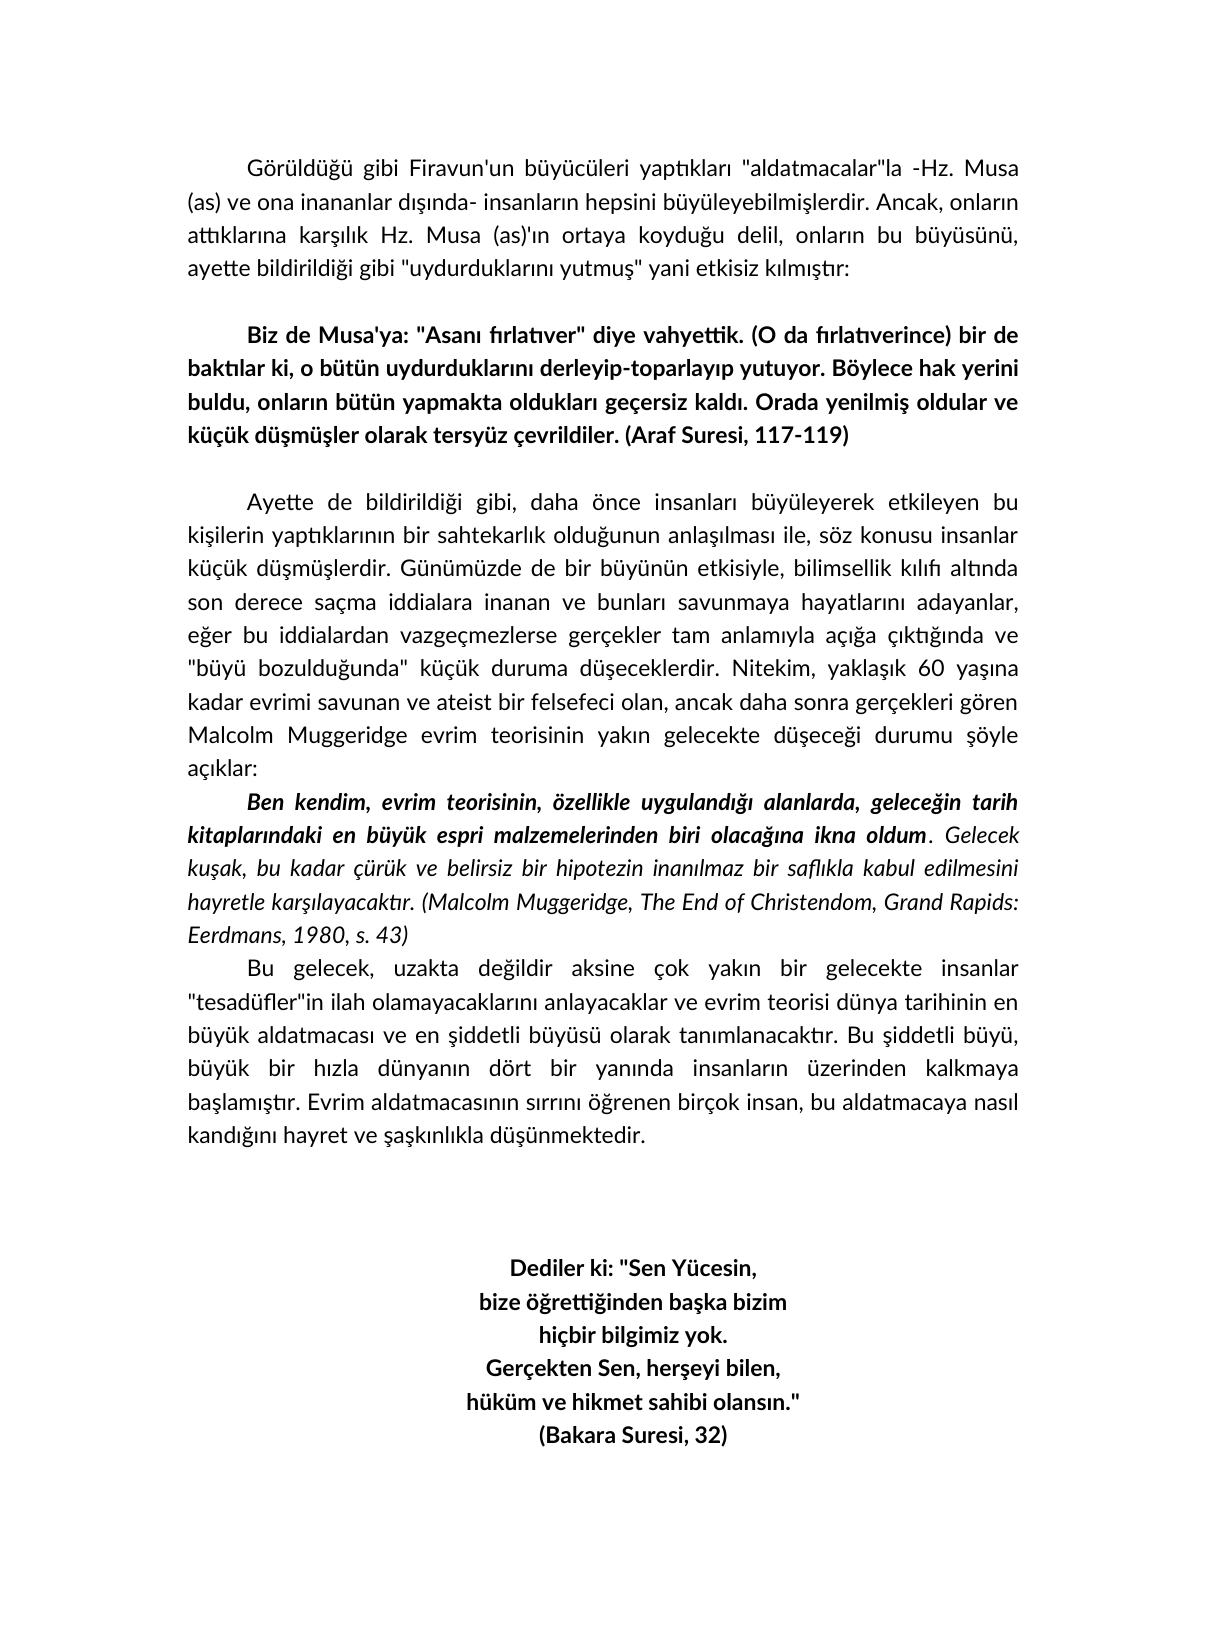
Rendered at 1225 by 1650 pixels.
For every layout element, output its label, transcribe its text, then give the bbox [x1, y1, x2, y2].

text hüküm ve hikmet sahibi olansın." [187, 1383, 1020, 1417]
text Ayette de bildirildiği gibi, daha önce insanları büyüleyerek etkileyen bu kişilerin yaptıklarının bir sahtekarlık olduğunun anlaşılması ile, söz konusu insanlar küçük düşmüşlerdir. Günümüzde de bir büyünün etkisiyle, bilimsellik kılıfı altında son derece saçma iddialara inanan ve bunları savunmaya hayatlarını adayanlar, eğer bu iddialardan vazgeçmezlerse gerçekler tam anlamıyla açığa çıktığında ve "büyü bozulduğunda" küçük duruma düşeceklerdir. Nitekim, yaklaşık 60 yaşına kadar evrimi savunan ve ateist bir felsefeci olan, ancak daha sonra gerçekleri gören Malcolm Muggeridge evrim teorisinin yakın gelecekte düşeceği durumu şöyle açıklar: [187, 483, 1020, 783]
text Biz de Musa'ya: "Asanı fırlatıver" diye vahyettik. (O da fırlatıverince) bir de baktılar ki, o bütün uydurduklarını derleyip-toparlayıp yutuyor. Böylece hak yerini buldu, onların bütün yapmakta oldukları geçersiz kaldı. Orada yenilmiş oldular ve küçük düşmüşler olarak tersyüz çevrildiler. (Araf Suresi, 117-119) [187, 317, 1020, 450]
text Dediler ki: "Sen Yücesin, [187, 1250, 1020, 1283]
text Ben kendim, evrim teorisinin, özellikle uygulandığı alanlarda, geleceğin tarih kitaplarındaki en büyük espri malzemelerinden biri olacağına ikna oldum. Gelecek kuşak, bu kadar çürük ve belirsiz bir hipotezin inanılmaz bir saflıkla kabul edilmesini hayretle karşılayacaktır. (Malcolm Muggeridge, The End of Christendom, Grand Rapids: Eerdmans, 1980, s. 43) [187, 783, 1020, 950]
text Görüldüğü gibi Firavun'un büyücüleri yaptıkları "aldatmacalar"la -Hz. Musa (as) ve ona inananlar dışında- insanların hepsini büyüleyebilmişlerdir. Ancak, onların attıklarına karşılık Hz. Musa (as)'ın ortaya koyduğu delil, onların bu büyüsünü, ayette bildirildiği gibi "uydurduklarını yutmuş" yani etkisiz kılmıştır: [187, 150, 1020, 283]
text Bu gelecek, uzakta değildir aksine çok yakın bir gelecekte insanlar "tesadüfler"in ilah olamayacaklarını anlayacaklar ve evrim teorisi dünya tarihinin en büyük aldatmacası ve en şiddetli büyüsü olarak tanımlanacaktır. Bu şiddetli büyü, büyük bir hızla dünyanın dört bir yanında insanların üzerinden kalkmaya başlamıştır. Evrim aldatmacasının sırrını öğrenen birçok insan, bu aldatmacaya nasıl kandığını hayret ve şaşkınlıkla düşünmektedir. [187, 950, 1020, 1150]
text (Bakara Suresi, 32) [187, 1417, 1020, 1450]
text bize öğrettiğinden başka bizim [187, 1283, 1020, 1317]
text Gerçekten Sen, herşeyi bilen, [187, 1350, 1020, 1383]
text hiçbir bilgimiz yok. [187, 1317, 1020, 1350]
